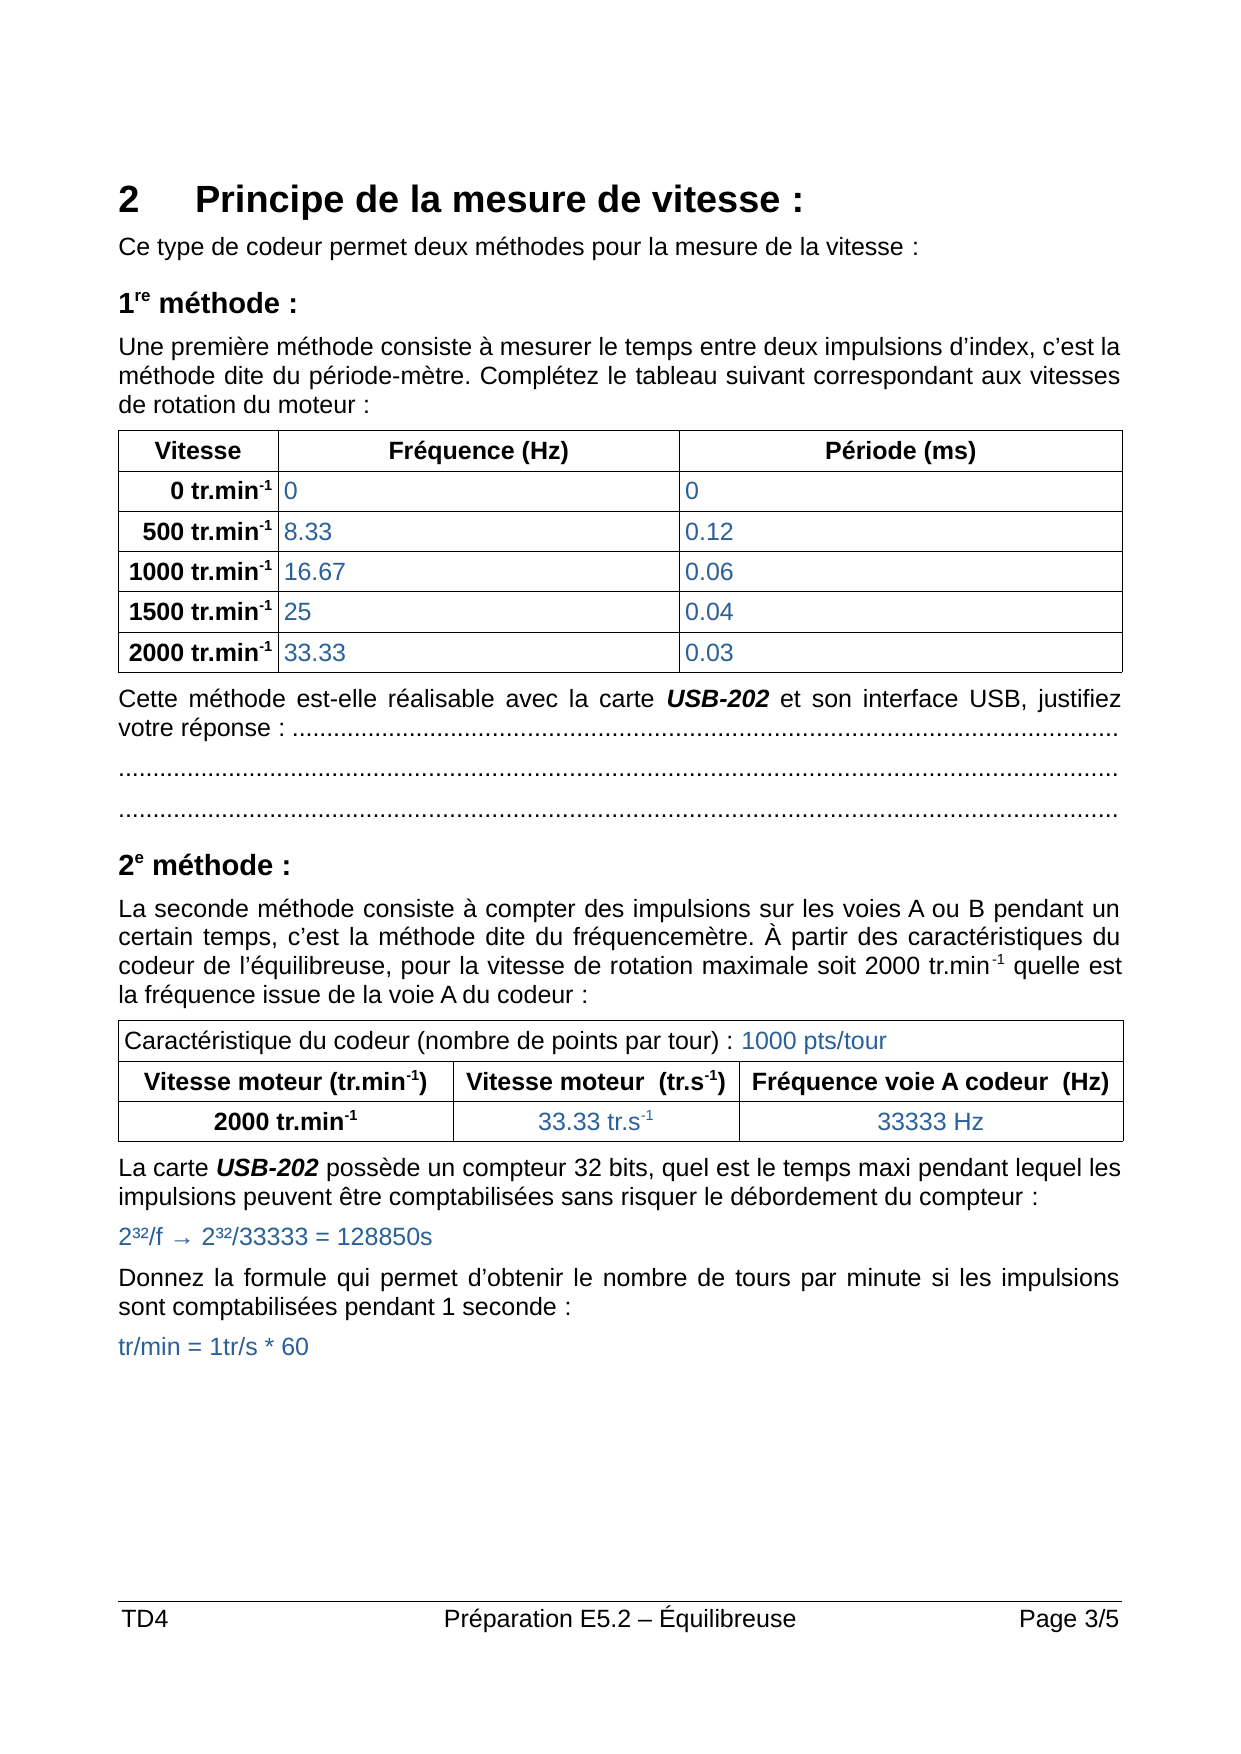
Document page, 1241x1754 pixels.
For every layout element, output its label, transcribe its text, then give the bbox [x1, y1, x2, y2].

text Cette méthode est-elle réalisable avec la carte USB-202 et son interface USB, justifiez votre réponse : [118, 684, 1122, 741]
text Une première méthode consiste à mesurer le temps entre deux impulsions d’index, c’est la méthode dite du période-mètre. Complétez le tableau suivant correspondant aux vitesses de rotation du moteur : [118, 332, 1122, 418]
table_cell 33.33 [279, 633, 679, 672]
text 2³²/f → 2³²/33333 = 128850s [118, 1222, 1122, 1251]
table_header Fréquence (Hz) [279, 431, 679, 471]
table_cell Vitesse moteur (tr.min-1) [119, 1062, 453, 1101]
table_cell 2000 tr.min-1 [119, 1102, 453, 1141]
table_cell 0.04 [680, 592, 1122, 632]
table_cell 33.33 tr.s-1 [454, 1102, 739, 1141]
table_cell 33333 Hz [740, 1102, 1123, 1141]
subtitle 1re méthode : [118, 286, 1122, 320]
table_cell 0.06 [680, 552, 1122, 591]
table_cell 8.33 [279, 512, 679, 551]
table_header Période (ms) [680, 431, 1122, 471]
table_cell 2000 tr.min-1 [119, 633, 278, 672]
text Ce type de codeur permet deux méthodes pour la mesure de la vitesse : [118, 232, 1122, 261]
text La seconde méthode consiste à compter des impulsions sur les voies A ou B pendant un certain temps, c’est la méthode dite du fréquencemètre. À partir des caractéristiques du codeur de l’équilibreuse, pour la vitesse de rotation maximale soit 2000 tr.min-1 quelle est la fréquence issue de la voie A du codeur : [118, 893, 1122, 1008]
text tr/min = 1tr/s * 60 [118, 1332, 1122, 1361]
table_cell 0.12 [680, 512, 1122, 551]
subtitle Principe de la mesure de vitesse : [118, 176, 1122, 220]
text Donnez la formule qui permet d’obtenir le nombre de tours par minute si les impulsions sont comptabilisées pendant 1 seconde : [118, 1263, 1122, 1320]
table_cell 1000 tr.min-1 [119, 552, 278, 591]
subtitle 2e méthode : [118, 847, 1122, 881]
table_header Caractéristique du codeur (nombre de points par tour) : 1000 pts/tour [119, 1021, 1123, 1061]
table_cell 16.67 [279, 552, 679, 591]
table_cell 25 [279, 592, 679, 632]
text La carte USB-202 possède un compteur 32 bits, quel est le temps maxi pendant lequel les impulsions peuvent être comptabilisées sans risquer le débordement du compteur : [118, 1153, 1122, 1211]
table_cell 0 [279, 472, 679, 511]
table_cell Vitesse moteur (tr.s-1) [454, 1062, 739, 1101]
table_cell 1500 tr.min-1 [119, 592, 278, 632]
table_cell 0 tr.min-1 [119, 472, 278, 511]
table_cell 500 tr.min-1 [119, 512, 278, 551]
table_cell Fréquence voie A codeur (Hz) [740, 1062, 1123, 1101]
table_cell 0 [680, 472, 1122, 511]
table_cell 0.03 [680, 633, 1122, 672]
table_header Vitesse [119, 431, 278, 471]
